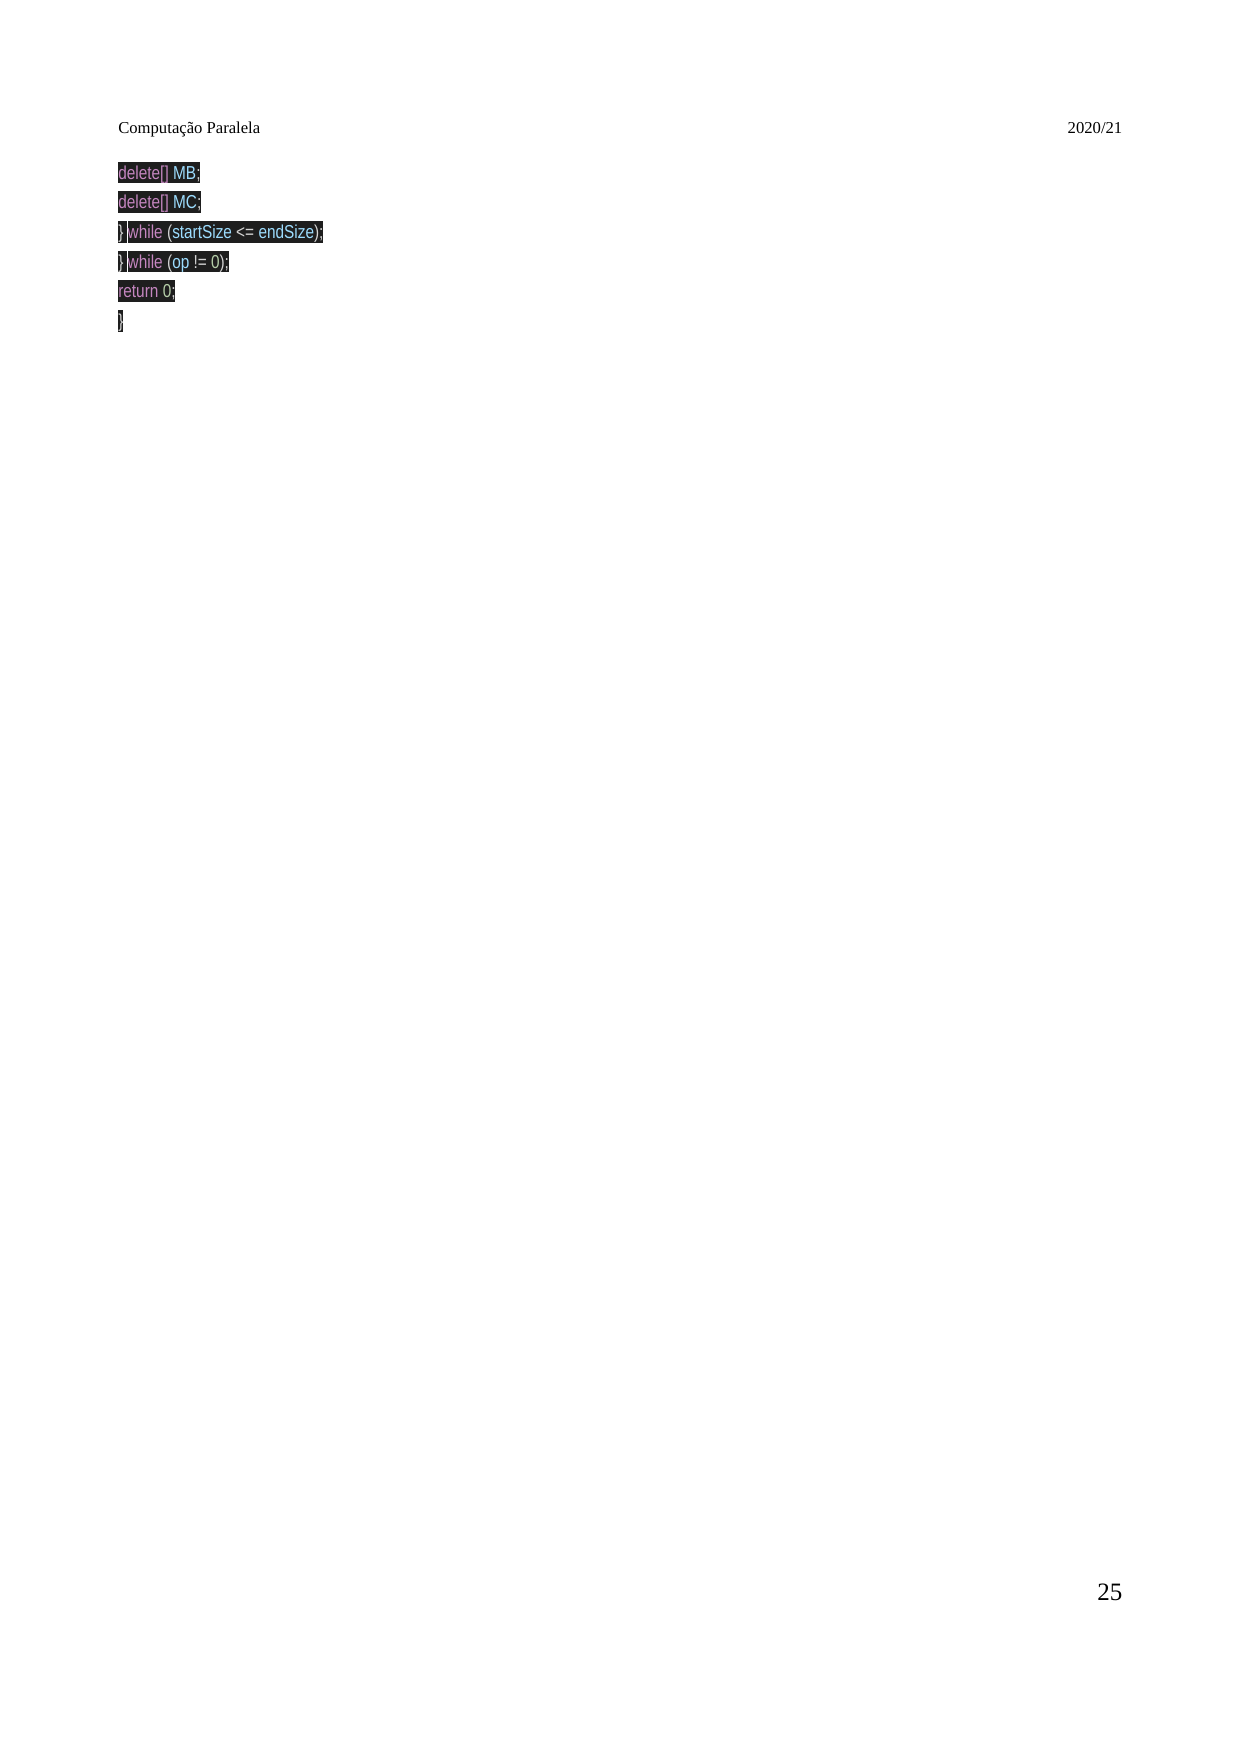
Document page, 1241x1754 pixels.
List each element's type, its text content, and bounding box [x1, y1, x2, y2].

text } while (startSize <= endSize); [118, 213, 1122, 243]
text delete[] MB; [118, 153, 1122, 183]
text } [118, 302, 1122, 332]
text } while (op != 0); [118, 243, 1122, 272]
text return 0; [118, 272, 1122, 302]
text delete[] MC; [118, 183, 1122, 213]
